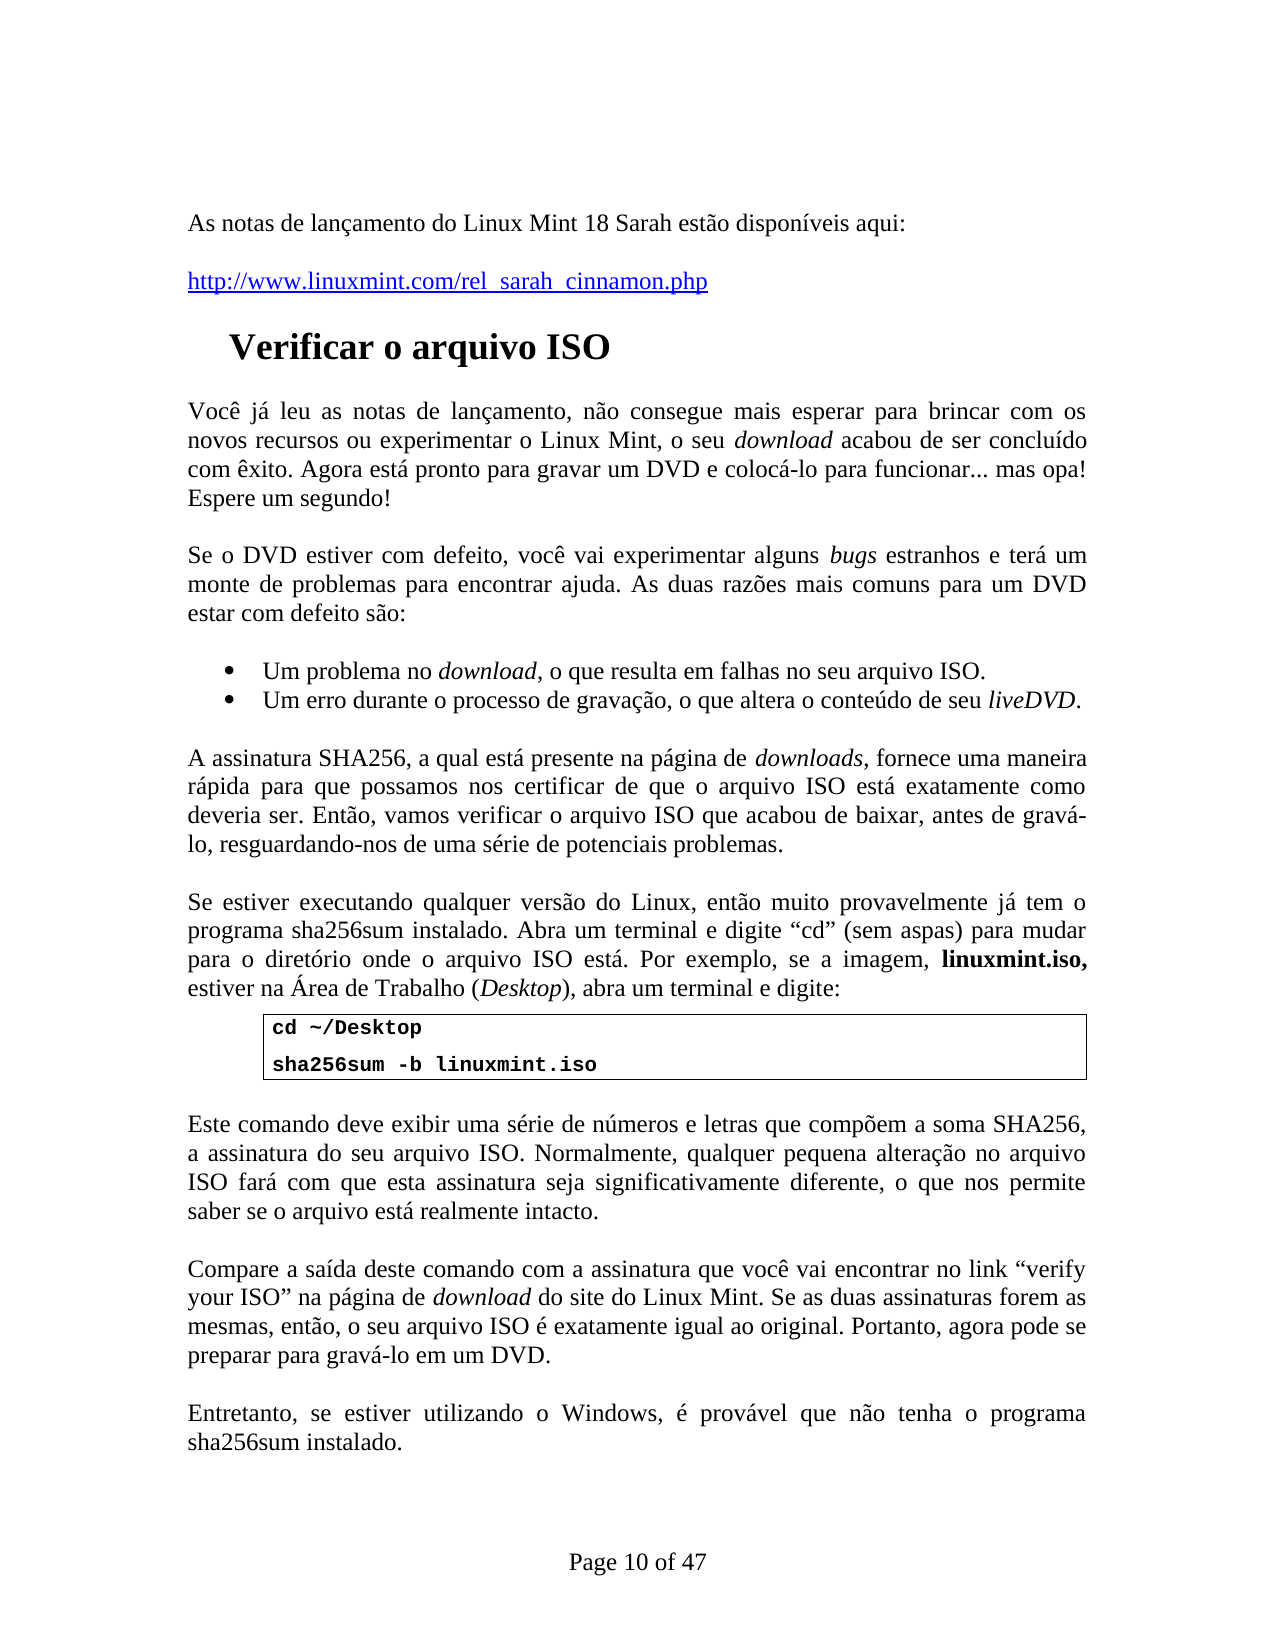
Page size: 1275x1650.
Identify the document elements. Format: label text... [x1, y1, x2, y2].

text As notas de lançamento do Linux Mint 18 Sarah estão disponíveis aqui: [187, 208, 1087, 237]
subtitle Verificar o arquivo ISO [187, 324, 1087, 367]
text http://www.linuxmint.com/rel_sarah_cinnamon.php [187, 266, 1087, 295]
text Entretanto, se estiver utilizando o Windows, é provável que não tenha o programa sha256sum instalado. [187, 1398, 1087, 1455]
text Este comando deve exibir uma série de números e letras que compõem a soma SHA256, a assinatura do seu arquivo ISO. Normalmente, qualquer pequena alteração no arquivo ISO fará com que esta assinatura seja significativamente diferente, o que nos permite saber se o arquivo está realmente intacto. [187, 1109, 1087, 1224]
text sha256sum -b linuxmint.iso [264, 1050, 1086, 1079]
text Compare a saída deste comando com a assinatura que você vai encontrar no link “verify your ISO” na página de download do site do Linux Mint. Se as duas assinaturas forem as mesmas, então, o seu arquivo ISO é exatamente igual ao original. Portanto, agora pode se preparar para gravá-lo em um DVD. [187, 1254, 1087, 1369]
list Um problema no download, o que resulta em falhas no seu arquivo ISO. [225, 656, 1087, 685]
text Se o DVD estiver com defeito, você vai experimentar alguns bugs estranhos e terá um monte de problemas para encontrar ajuda. As duas razões mais comuns para um DVD estar com defeito são: [187, 541, 1087, 627]
text Você já leu as notas de lançamento, não consegue mais esperar para brincar com os novos recursos ou experimentar o Linux Mint, o seu download acabou de ser concluído com êxito. Agora está pronto para gravar um DVD e colocá-lo para funcionar... mas opa! Espere um segundo! [187, 396, 1087, 511]
text Se estiver executando qualquer versão do Linux, então muito provavelmente já tem o programa sha256sum instalado. Abra um terminal e digite “cd” (sem aspas) para mudar para o diretório onde o arquivo ISO está. Por exemplo, se a imagem, linuxmint.iso, estiver na Área de Trabalho (Desktop), abra um terminal e digite: [187, 887, 1087, 1002]
text cd ~/Desktop [264, 1015, 1086, 1041]
text A assinatura SHA256, a qual está presente na página de downloads, fornece uma maneira rápida para que possamos nos certificar de que o arquivo ISO está exatamente como deveria ser. Então, vamos verificar o arquivo ISO que acabou de baixar, antes de gravá-lo, resguardando-nos de uma série de potenciais problemas. [187, 743, 1087, 858]
list Um erro durante o processo de gravação, o que altera o conteúdo de seu liveDVD. [225, 685, 1087, 713]
